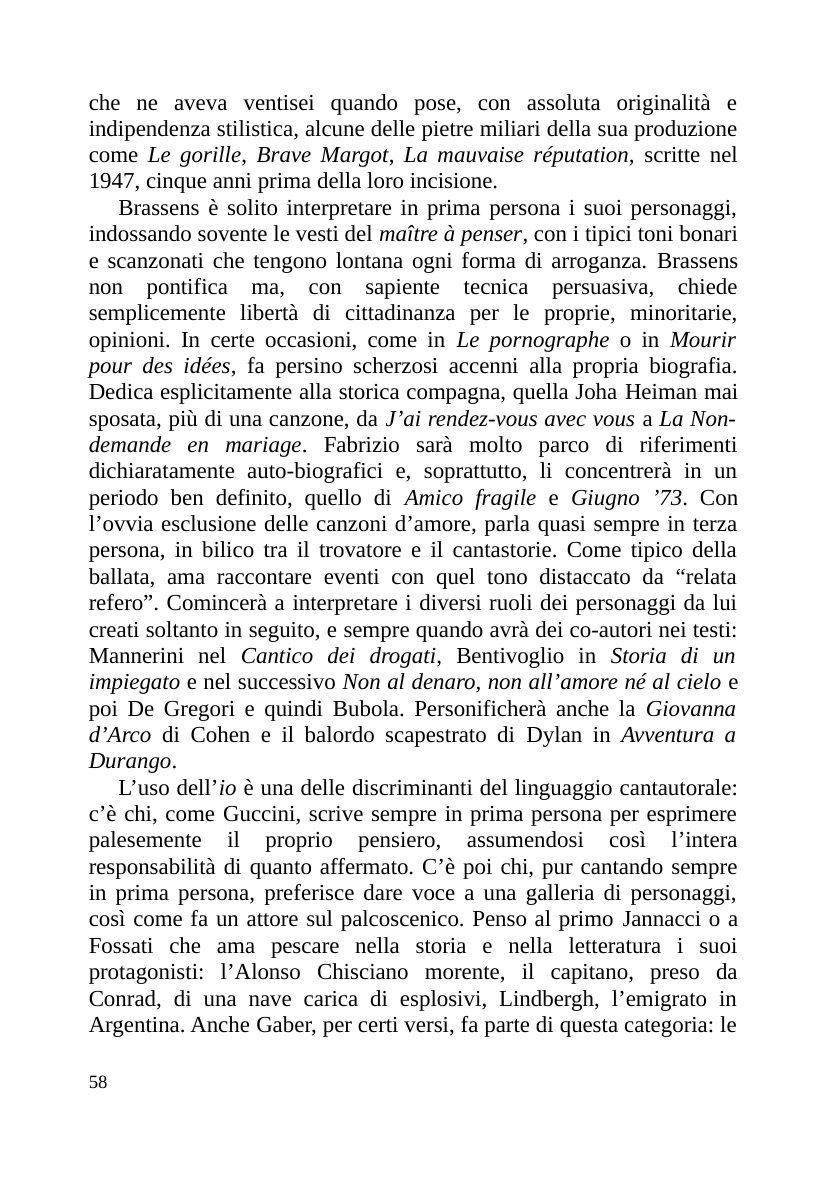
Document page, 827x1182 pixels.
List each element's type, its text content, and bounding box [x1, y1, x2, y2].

text L’uso dell’io è una delle discriminanti del linguaggio cantautorale: c’è chi, come Guccini, scrive sempre in prima persona per esprimere palesemente il proprio pensiero, assumendosi così l’intera responsabilità di quanto affermato. C’è poi chi, pur cantando sempre in prima persona, preferisce dare voce a una galleria di personaggi, così come fa un attore sul palcoscenico. Penso al primo Jannacci o a Fossati che ama pescare nella storia e nella letteratura i suoi protagonisti: l’Alonso Chisciano morente, il capitano, preso da Conrad, di una nave carica di esplosivi, Lindbergh, l’emigrato in Argentina. Anche Gaber, per certi versi, fa parte di questa categoria: le [88, 774, 738, 1037]
text Brassens è solito interpretare in prima persona i suoi personaggi, indossando sovente le vesti del maître à penser, con i tipici toni bonari e scanzonati che tengono lontana ogni forma di arroganza. Brassens non pontifica ma, con sapiente tecnica persuasiva, chiede semplicemente libertà di cittadinanza per le proprie, minoritarie, opinioni. In certe occasioni, come in Le pornographe o in Mourir pour des idées, fa persino scherzosi accenni alla propria biografia. Dedica esplicitamente alla storica compagna, quella Joha Heiman mai sposata, più di una canzone, da J’ai rendez-vous avec vous a La Non-demande en mariage. Fabrizio sarà molto parco di riferimenti dichiaratamente auto-biografici e, soprattutto, li concentrerà in un periodo ben definito, quello di Amico fragile e Giugno ’73. Con l’ovvia esclusione delle canzoni d’amore, parla quasi sempre in terza persona, in bilico tra il trovatore e il cantastorie. Come tipico della ballata, ama raccontare eventi con quel tono distaccato da “relata refero”. Comincerà a interpretare i diversi ruoli dei personaggi da lui creati soltanto in seguito, e sempre quando avrà dei co-autori nei testi: Mannerini nel Cantico dei drogati, Bentivoglio in Storia di un impiegato e nel successivo Non al denaro, non all’amore né al cielo e poi De Gregori e quindi Bubola. Personificherà anche la Giovanna d’Arco di Cohen e il balordo scapestrato di Dylan in Avventura a Durango. [88, 194, 738, 774]
text che ne aveva ventisei quando pose, con assoluta originalità e indipendenza stilistica, alcune delle pietre miliari della sua produzione come Le gorille, Brave Margot, La mauvaise réputation, scritte nel 1947, cinque anni prima della loro incisione. [88, 88, 738, 194]
